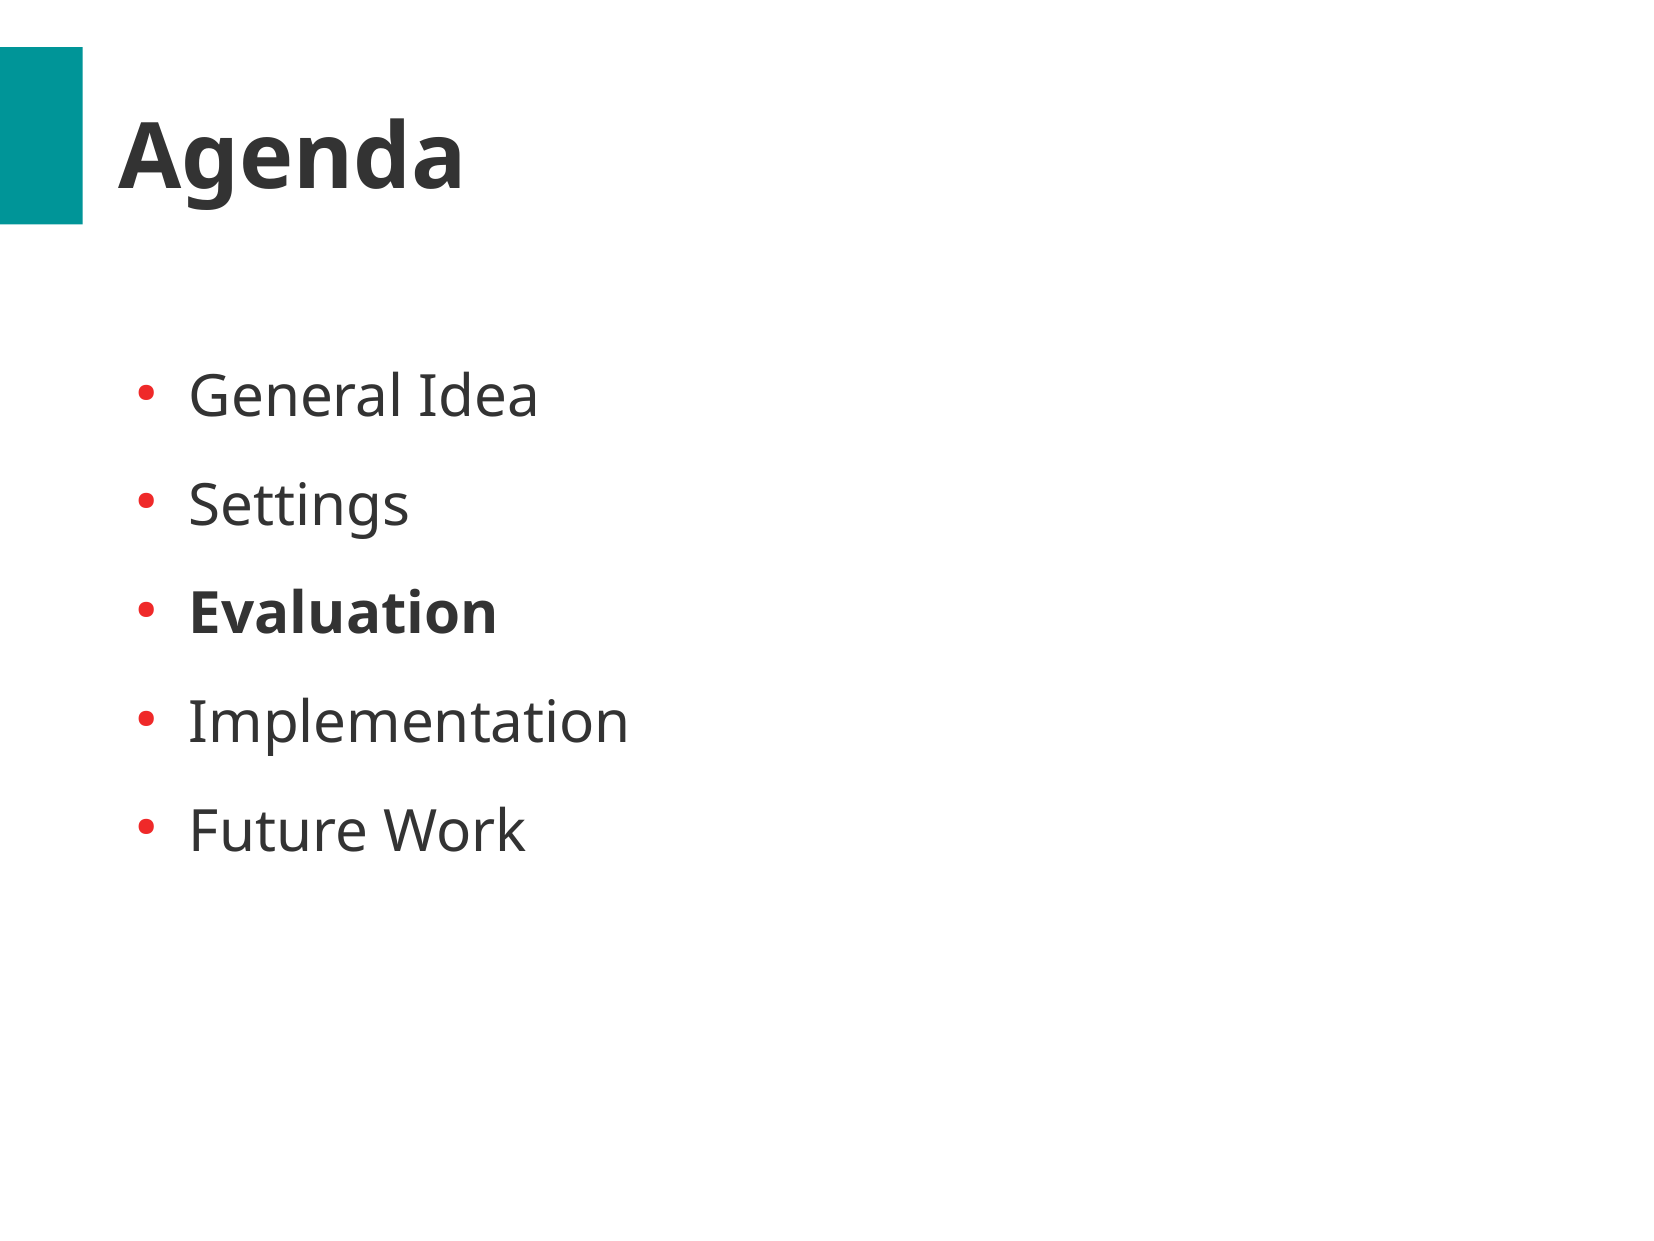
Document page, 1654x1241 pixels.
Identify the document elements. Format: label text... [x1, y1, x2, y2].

title Agenda [118, 49, 1571, 257]
list General Idea Settings Evaluation Implementation Future Work [118, 354, 1536, 1074]
